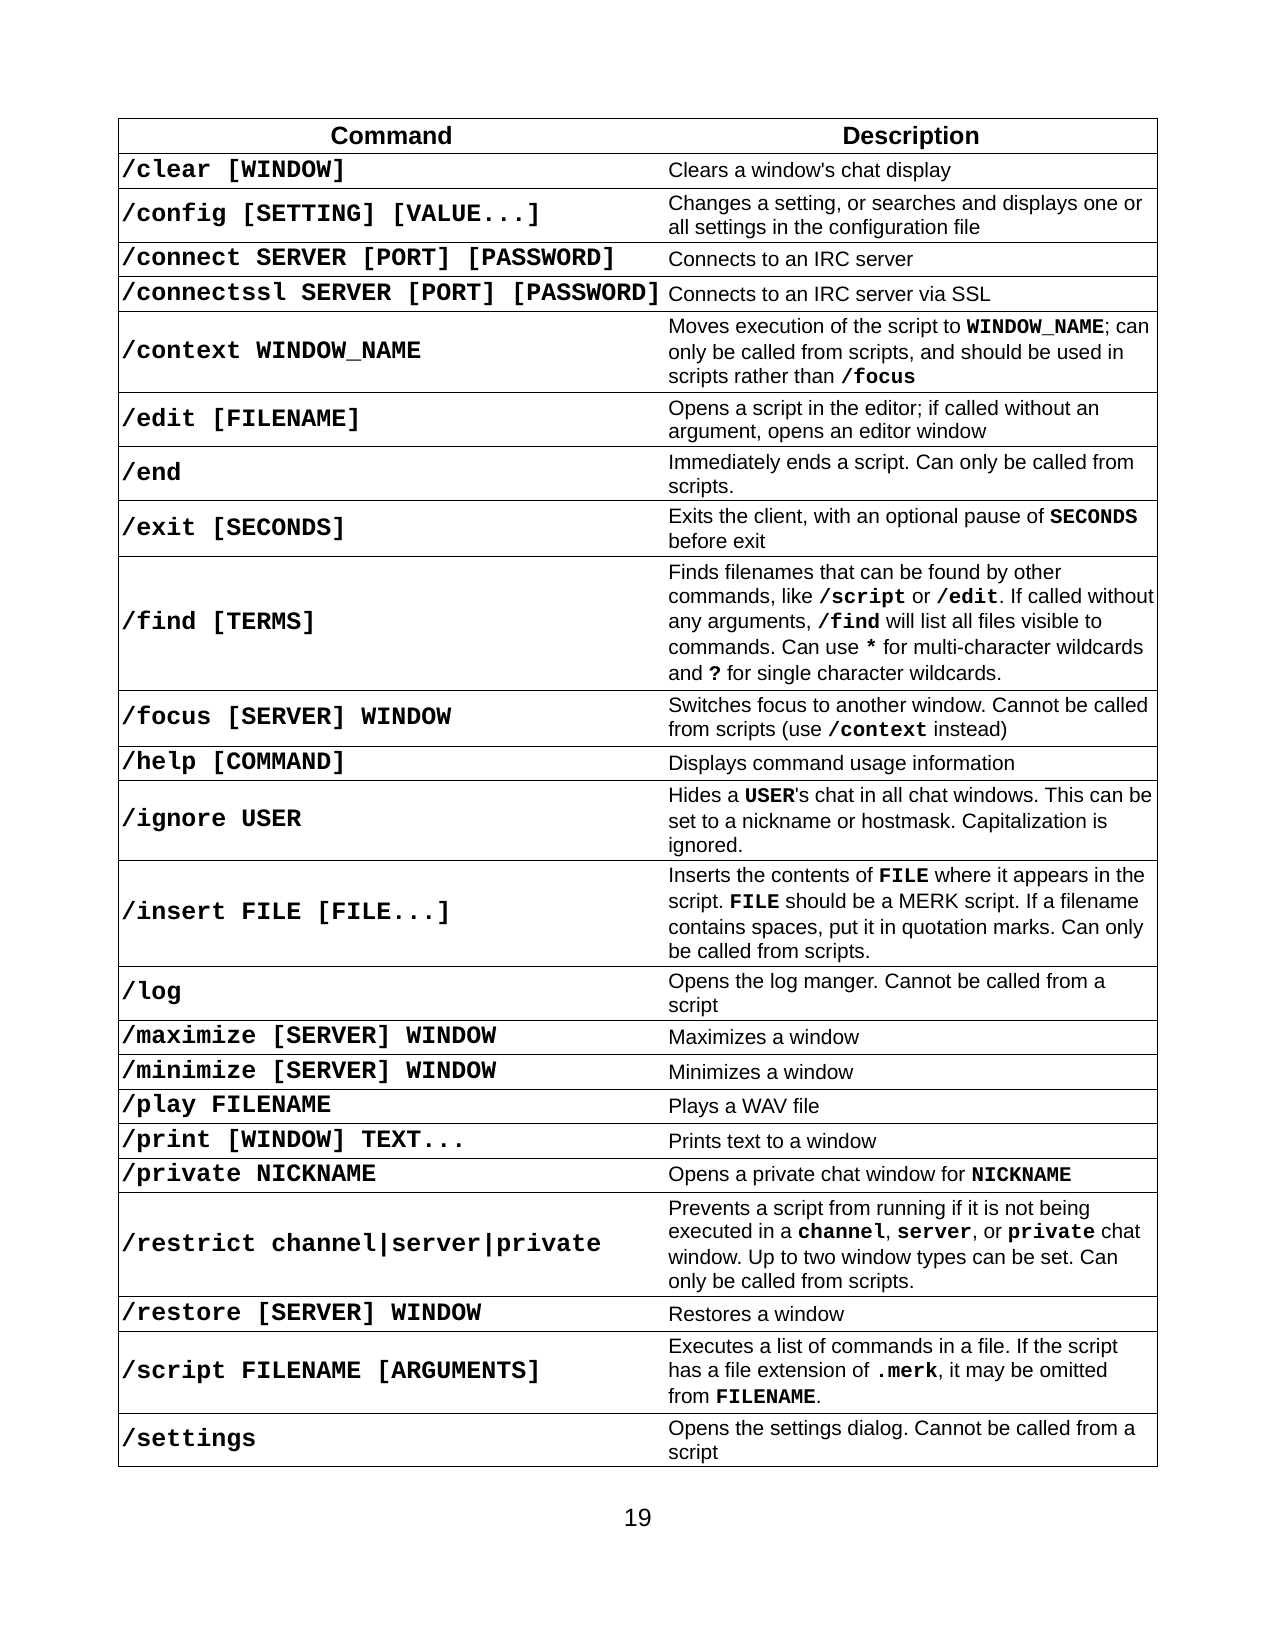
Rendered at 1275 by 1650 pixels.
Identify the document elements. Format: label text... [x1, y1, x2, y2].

table_cell Connects to an IRC server [665, 243, 1157, 276]
table_cell /print [WINDOW] TEXT... [119, 1124, 665, 1158]
table_cell /log [119, 967, 665, 1020]
table_cell /edit [FILENAME] [119, 393, 665, 446]
table_cell Finds filenames that can be found by other commands, like /script or /edit. If called without any arguments, /find will list all files visible to commands. Can use * for multi-character wildcards and ? for single character wildcards. [665, 557, 1157, 690]
table_cell /config [SETTING] [VALUE...] [119, 189, 665, 242]
table_cell /minimize [SERVER] WINDOW [119, 1055, 665, 1089]
table_cell Immediately ends a script. Can only be called from scripts. [665, 447, 1157, 500]
table_cell Restores a window [665, 1297, 1157, 1331]
table_cell /context WINDOW_NAME [119, 312, 665, 392]
table_cell /private NICKNAME [119, 1159, 665, 1192]
table_cell /script FILENAME [ARGUMENTS] [119, 1332, 665, 1412]
table_cell Displays command usage information [665, 747, 1157, 780]
table_cell Minimizes a window [665, 1055, 1157, 1089]
table_cell Opens a private chat window for NICKNAME [665, 1159, 1157, 1192]
table_cell Inserts the contents of FILE where it appears in the script. FILE should be a MERK script. If a filename contains spaces, put it in quotation marks. Can only be called from scripts. [665, 861, 1157, 966]
table_cell Executes a list of commands in a file. If the script has a file extension of .merk, it may be omitted from FILENAME. [665, 1332, 1157, 1412]
table_cell Changes a setting, or searches and displays one or all settings in the configuration file [665, 189, 1157, 242]
table_cell /restore [SERVER] WINDOW [119, 1297, 665, 1331]
table_header Description [665, 119, 1157, 153]
table_cell /focus [SERVER] WINDOW [119, 691, 665, 746]
table_cell /help [COMMAND] [119, 747, 665, 780]
table_cell /end [119, 447, 665, 500]
table_cell /ignore USER [119, 781, 665, 860]
table_header Command [119, 119, 665, 153]
table_cell /restrict channel|server|private [119, 1193, 665, 1296]
table_cell /connectssl SERVER [PORT] [PASSWORD] [119, 277, 665, 311]
table_cell Opens the log manger. Cannot be called from a script [665, 967, 1157, 1020]
table_cell /play FILENAME [119, 1090, 665, 1123]
table_cell /find [TERMS] [119, 557, 665, 690]
table_cell Plays a WAV file [665, 1090, 1157, 1123]
table_cell /clear [WINDOW] [119, 154, 665, 187]
table_cell Prints text to a window [665, 1124, 1157, 1158]
table_cell /settings [119, 1414, 665, 1466]
table_cell /connect SERVER [PORT] [PASSWORD] [119, 243, 665, 276]
table_cell Opens a script in the editor; if called without an argument, opens an editor window [665, 393, 1157, 446]
table_cell Connects to an IRC server via SSL [665, 277, 1157, 311]
table_cell Opens the settings dialog. Cannot be called from a script [665, 1414, 1157, 1466]
table_cell /insert FILE [FILE...] [119, 861, 665, 966]
table_cell /maximize [SERVER] WINDOW [119, 1021, 665, 1054]
table_cell Moves execution of the script to WINDOW_NAME; can only be called from scripts, and should be used in scripts rather than /focus [665, 312, 1157, 392]
table_cell /exit [SECONDS] [119, 501, 665, 556]
table_cell Clears a window's chat display [665, 154, 1157, 187]
table_cell Switches focus to another window. Cannot be called from scripts (use /context instead) [665, 691, 1157, 746]
table_cell Hides a USER's chat in all chat windows. This can be set to a nickname or hostmask. Capitalization is ignored. [665, 781, 1157, 860]
table_cell Maximizes a window [665, 1021, 1157, 1054]
table_cell Exits the client, with an optional pause of SECONDS before exit [665, 501, 1157, 556]
table_cell Prevents a script from running if it is not being executed in a channel, server, or private chat window. Up to two window types can be set. Can only be called from scripts. [665, 1193, 1157, 1296]
